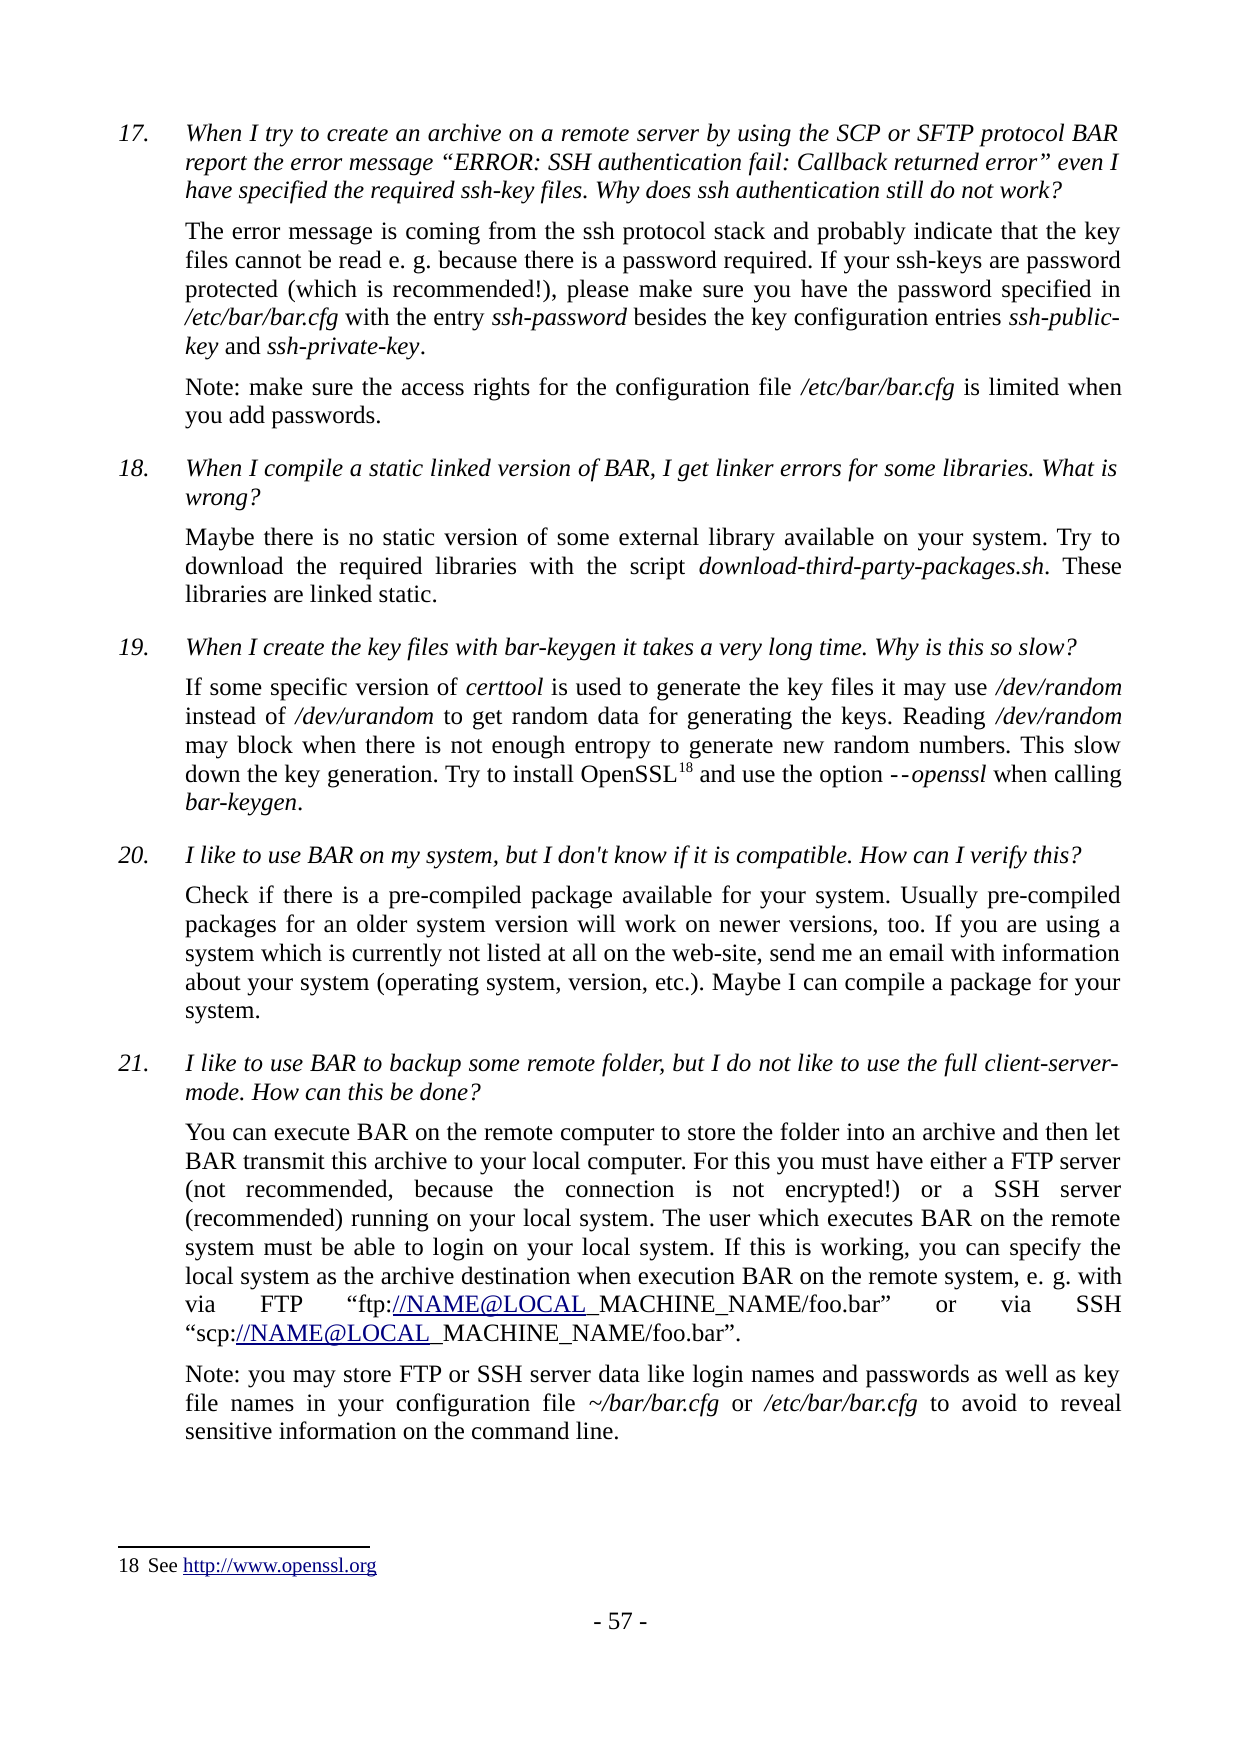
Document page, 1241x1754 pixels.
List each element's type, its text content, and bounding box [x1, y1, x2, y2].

list I like to use BAR on my system, but I don't know if it is compatible. How can I verify this? [118, 840, 1122, 869]
text Check if there is a pre-compiled package available for your system. Usually pre-compiled packages for an older system version will work on newer versions, too. If you are using a system which is currently not listed at all on the web-site, send me an email with information about your system (operating system, version, etc.). Maybe I can compile a package for your system. [185, 880, 1122, 1024]
text See http://www.openssl.org [118, 1553, 1122, 1577]
list When I try to create an archive on a remote server by using the SCP or SFTP protocol BAR report the error message “ERROR: SSH authentication fail: Callback returned error” even I have specified the required ssh-key files. Why does ssh authentication still do not work? [118, 118, 1122, 204]
list I like to use BAR to backup some remote folder, but I do not like to use the full client-server-mode. How can this be done? [118, 1048, 1122, 1105]
text You can execute BAR on the remote computer to store the folder into an archive and then let BAR transmit this archive to your local computer. For this you must have either a FTP server (not recommended, because the connection is not encrypted!) or a SSH server (recommended) running on your local system. The user which executes BAR on the remote system must be able to login on your local system. If this is working, you can specify the local system as the archive destination when execution BAR on the remote system, e. g. with via FTP “ftp://NAME@LOCAL_MACHINE_NAME/foo.bar” or via SSH “scp://NAME@LOCAL_MACHINE_NAME/foo.bar”. [185, 1117, 1122, 1347]
text The error message is coming from the ssh protocol stack and probably indicate that the key files cannot be read e. g. because there is a password required. If your ssh-keys are password protected (which is recommended!), please make sure you have the password specified in /etc/bar/bar.cfg with the entry ssh-password besides the key configuration entries ssh-public-key and ssh-private-key. [185, 216, 1122, 360]
list When I create the key files with bar-keygen it takes a very long time. Why is this so slow? [118, 632, 1122, 661]
list When I compile a static linked version of BAR, I get linker errors for some libraries. What is wrong? [118, 453, 1122, 510]
text Maybe there is no static version of some external library available on your system. Try to download the required libraries with the script download-third-party-packages.sh. These libraries are linked static. [185, 522, 1122, 608]
text Note: make sure the access rights for the configuration file /etc/bar/bar.cfg is limited when you add passwords. [185, 372, 1122, 429]
text If some specific version of certtool is used to generate the key files it may use /dev/random instead of /dev/urandom to get random data for generating the keys. Reading /dev/random may block when there is not enough entropy to generate new random numbers. This slow down the key generation. Try to install OpenSSL and use the option ‑‑openssl when calling bar-keygen. [185, 672, 1122, 816]
text Note: you may store FTP or SSH server data like login names and passwords as well as key file names in your configuration file ~/bar/bar.cfg or /etc/bar/bar.cfg to avoid to reveal sensitive information on the command line. [185, 1359, 1122, 1445]
